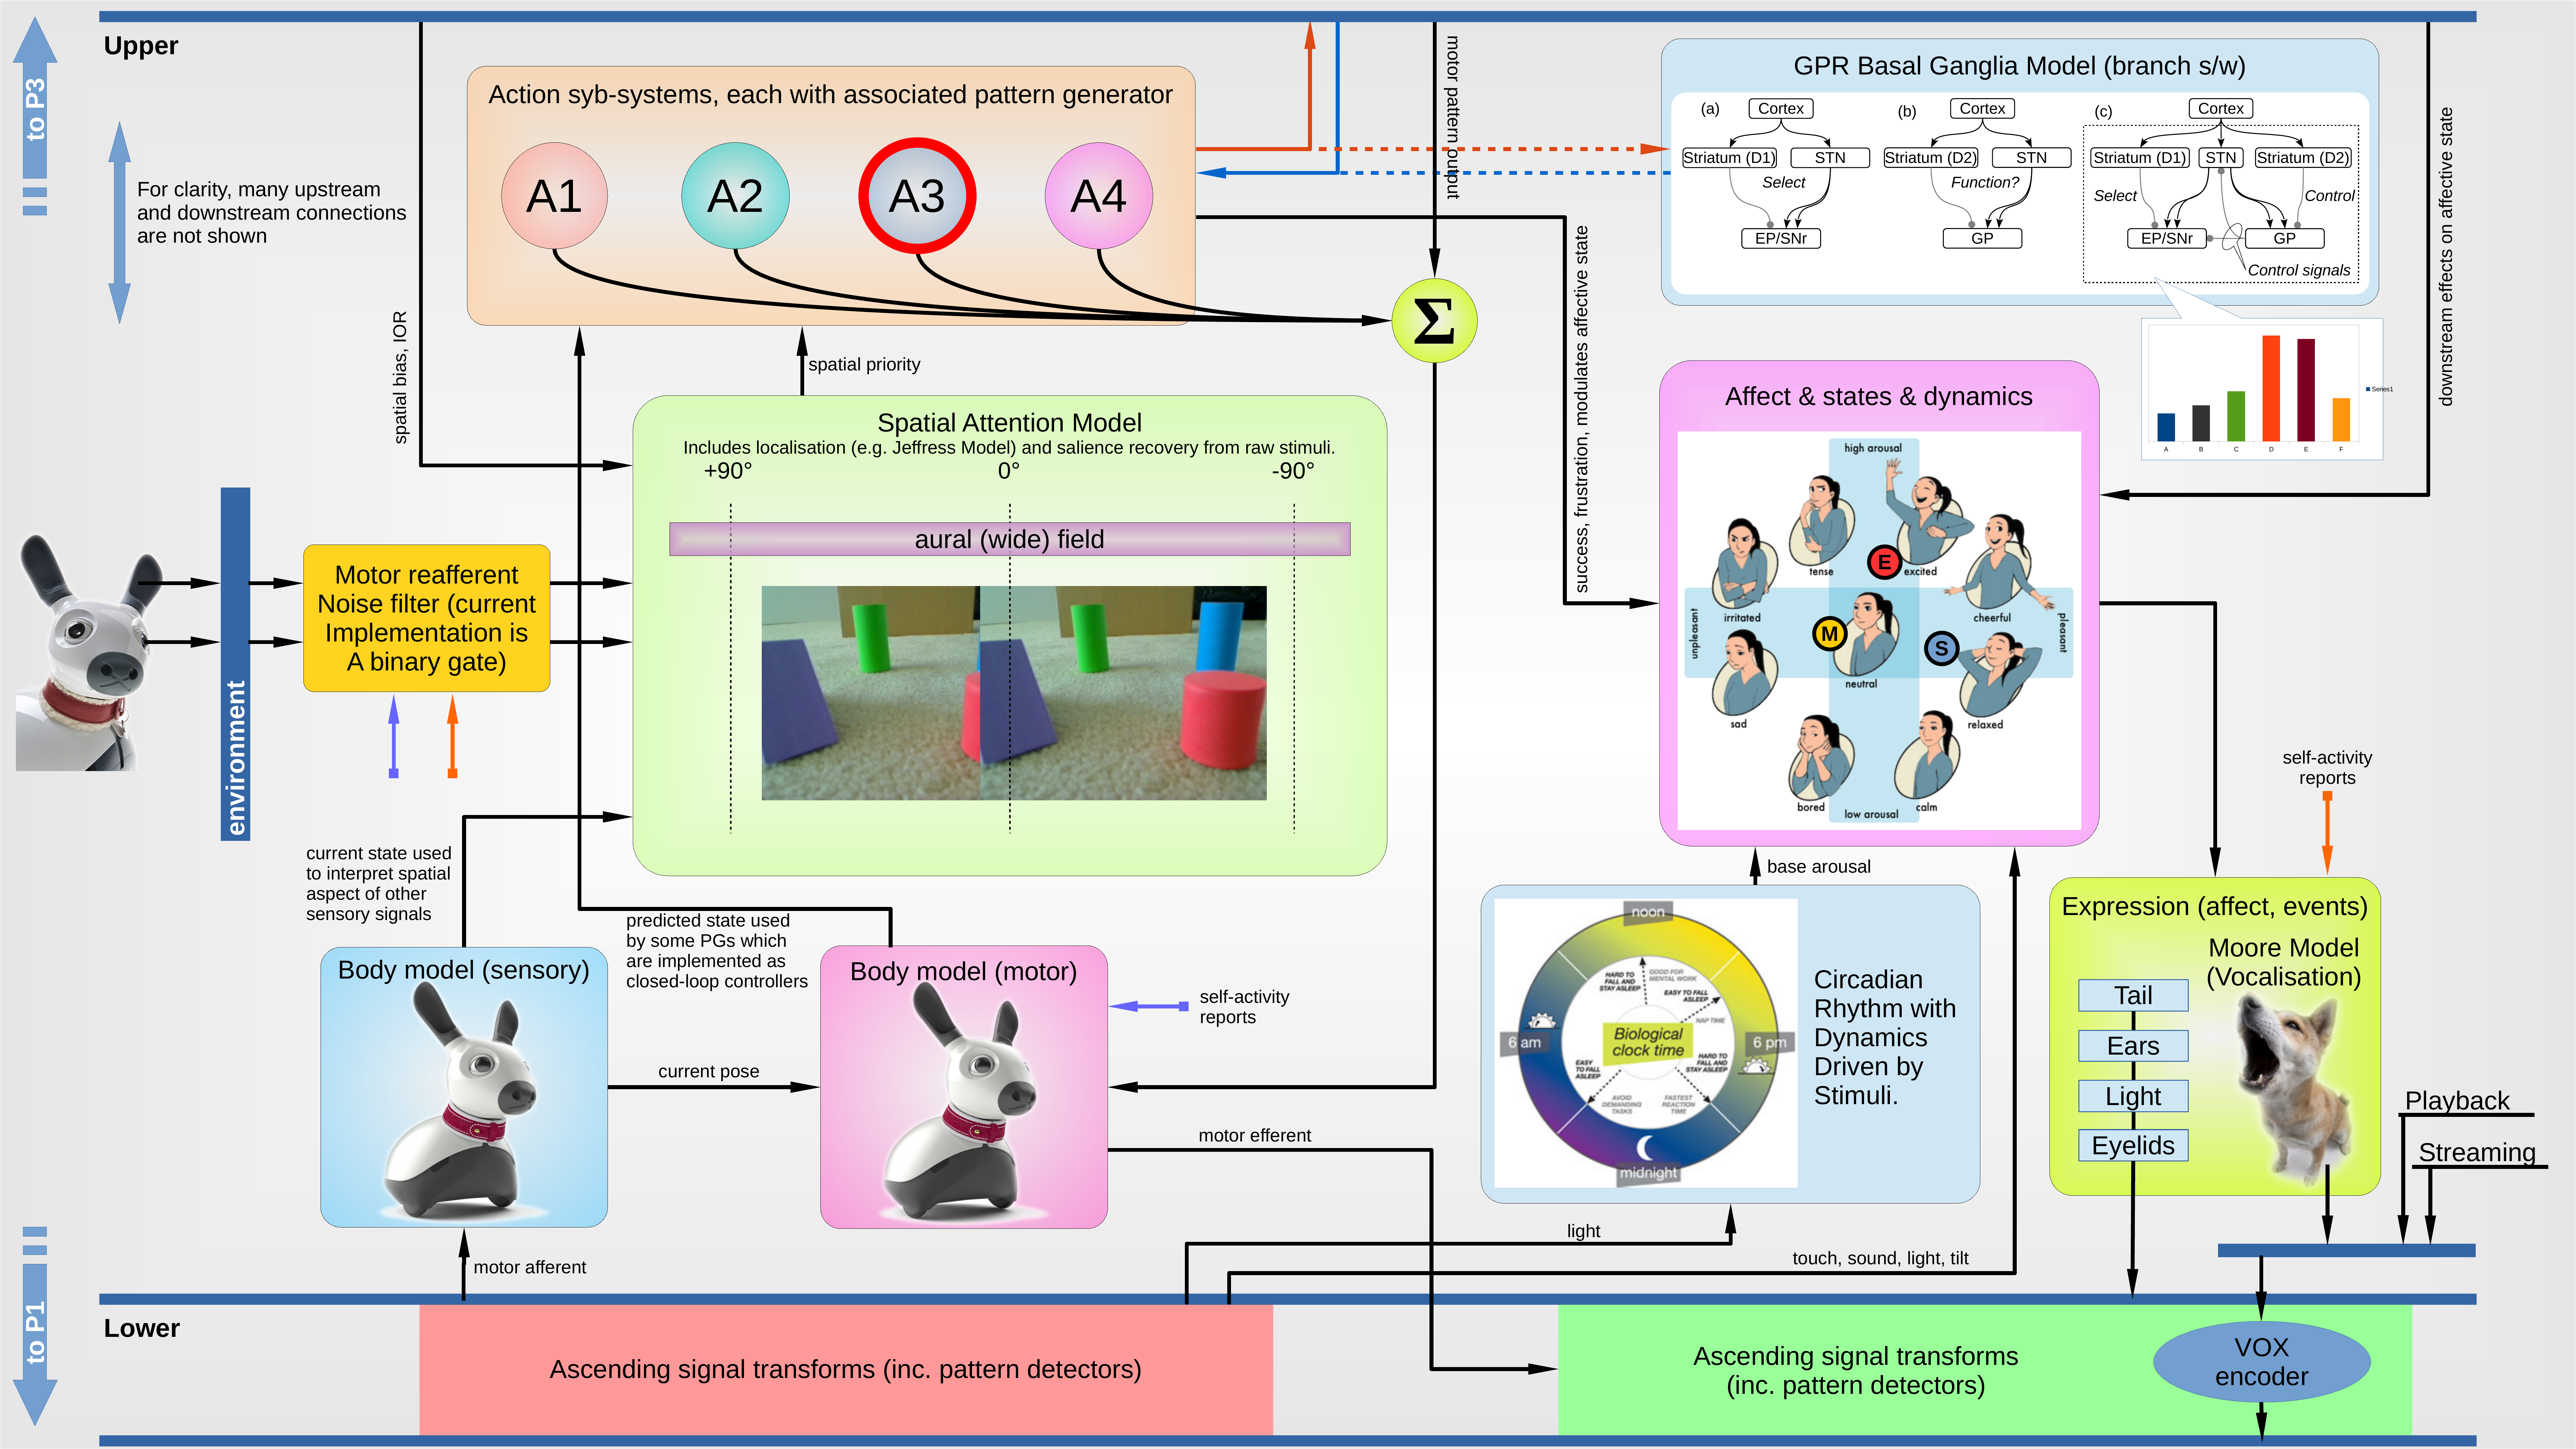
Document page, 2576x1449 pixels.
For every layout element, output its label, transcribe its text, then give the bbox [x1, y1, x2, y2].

text_box Σ [1392, 279, 1478, 363]
text_box Ascending signal transforms (inc. pattern detectors) [1689, 1339, 2024, 1402]
text_box Body model (sensory) [522, 966, 528, 976]
text_box Spatial Attention Model Includes localisation (e.g. Jeffress Model) and salience recovery from raw stimuli. +90° 0° -90° [633, 395, 1387, 876]
text_box self-activity reports [1195, 984, 1295, 1030]
text_box M [1814, 618, 1846, 650]
text_box aural (wide) field [670, 522, 1351, 556]
picture [377, 976, 552, 1227]
text_box Affect & states & dynamics [1691, 365, 2068, 427]
text_box (c) [2064, 101, 2143, 121]
text_box to P1 [13, 1264, 58, 1426]
text_box Body model (motor) [1015, 968, 1021, 977]
text_box Striatum (D1) [1683, 148, 1777, 168]
text_box Ascending signal transforms (inc. pattern detectors) [419, 1305, 1273, 1435]
text_box spatial bias, IOR [387, 303, 412, 449]
text_box current state used to interpret spatial aspect of other sensory signals [302, 841, 460, 927]
text_box Eyelids [2079, 1129, 2188, 1161]
text_box Body model (motor) [885, 968, 892, 977]
picture [1678, 431, 2081, 830]
text_box Body model (motor) [820, 946, 1108, 1229]
text_box Body model (motor) [1007, 968, 1013, 977]
picture [1495, 899, 1798, 1188]
text_box GPR Basal Ganglia Model (branch s/w) [1661, 39, 2379, 306]
text_box Body model (motor) [956, 968, 963, 977]
text_box Body model (motor) [928, 968, 934, 977]
text_box Light [2079, 1080, 2188, 1112]
text_box Control [2300, 186, 2359, 205]
text_box Body model (sensory) [429, 966, 436, 976]
text_box Body model (motor) [920, 968, 926, 977]
text_box Lower [1185, 1294, 1227, 1305]
text_box spatial priority [804, 352, 929, 377]
text_box Select [2086, 186, 2145, 206]
text_box Cortex [1749, 99, 1813, 118]
text_box A4 [1045, 142, 1153, 249]
text_box to P1 [23, 1246, 47, 1255]
text_box Cortex [1950, 98, 2015, 118]
text_box A1 [501, 142, 608, 249]
text_box Striatum (D2) [1884, 148, 1978, 168]
text_box Body model (sensory) [549, 966, 556, 977]
text_box [0, 0, 2576, 1449]
text_box environment [221, 487, 250, 841]
text_box to P3 [23, 206, 47, 215]
text_box For clarity, many upstream and downstream connections are not shown [132, 175, 412, 273]
text_box Ears [2079, 1030, 2188, 1061]
text_box base arousal [1763, 854, 1877, 879]
text_box downstream effects on affective state [2433, 99, 2458, 411]
text_box touch, sound, light, tilt [1788, 1246, 1976, 1271]
chart [2143, 322, 2399, 456]
text_box (a) [1671, 98, 1750, 118]
text_box A2 [681, 142, 790, 249]
text_box Lower [1228, 1294, 1429, 1305]
text_box success, frustration, modulates affective state [1568, 220, 1594, 598]
text_box Lower [99, 1294, 1185, 1305]
text_box Motor reafferent Noise filter (current Implementation is A binary gate) [303, 545, 550, 692]
text_box current pose [654, 1059, 766, 1084]
text_box Lower [2265, 1294, 2477, 1305]
text_box Lower [1433, 1294, 2258, 1305]
text_box Striatum (D1) [2091, 148, 2190, 168]
text_box GP [1943, 228, 2022, 248]
text_box light [1563, 1218, 1608, 1244]
text_box Body model (motor) [942, 968, 949, 977]
text_box Body model (sensory) [443, 966, 450, 976]
text_box Upper [99, 11, 2477, 22]
text_box Body model (motor) [1028, 968, 1035, 977]
text_box (b) [1868, 101, 1947, 121]
text_box GP [2245, 228, 2325, 248]
text_box Cortex [2189, 98, 2253, 118]
text_box to P3 [13, 17, 58, 179]
text_box EP/SNr [1742, 229, 1821, 248]
text_box Body model (sensory) [416, 966, 422, 976]
text_box Body model (sensory) [321, 947, 608, 1227]
text_box to P3 [23, 188, 47, 197]
text_box STN [1992, 148, 2071, 168]
text_box Control signals [2260, 260, 2339, 280]
text_box motor afferent [469, 1255, 593, 1280]
text_box motor pattern output [1441, 31, 1467, 204]
text_box Expression (affect, events) [2049, 877, 2381, 1196]
text_box Action syb-systems, each with associated pattern generator [467, 66, 1195, 326]
text_box Function? [1946, 172, 2025, 192]
text_box Tail [2079, 980, 2188, 1011]
text_box STN [1791, 148, 1870, 168]
text_box Circadian Rhythm with Dynamics Driven by Stimuli. [1810, 962, 1973, 1122]
text_box STN [2199, 148, 2243, 168]
text_box Select [1744, 172, 1823, 192]
text_box Body model (sensory) [373, 966, 380, 977]
text_box Control signals [2261, 268, 2266, 274]
picture [16, 530, 168, 771]
text_box predicted state used by some PGs which are implemented as closed-loop controllers [622, 908, 821, 994]
text_box self-activity reports [2278, 745, 2378, 790]
text_box Moore Model (Vocalisation) [2195, 931, 2373, 994]
picture [762, 586, 1267, 800]
picture [2227, 994, 2367, 1196]
text_box Body model (motor) [871, 968, 878, 979]
text_box Body model (motor) [1049, 968, 1057, 979]
text_box to P1 [23, 1227, 47, 1237]
picture [876, 977, 1052, 1229]
text_box Striatum (D2) [2255, 148, 2351, 168]
text_box A3 [869, 148, 966, 244]
text_box Body model (sensory) [408, 966, 414, 976]
text_box VOX encoder [2154, 1321, 2371, 1402]
text_box EP/SNr [2128, 228, 2206, 248]
text_box S [1926, 632, 1958, 664]
text_box E [1869, 546, 1901, 578]
text_box motor efferent [1194, 1123, 1319, 1148]
